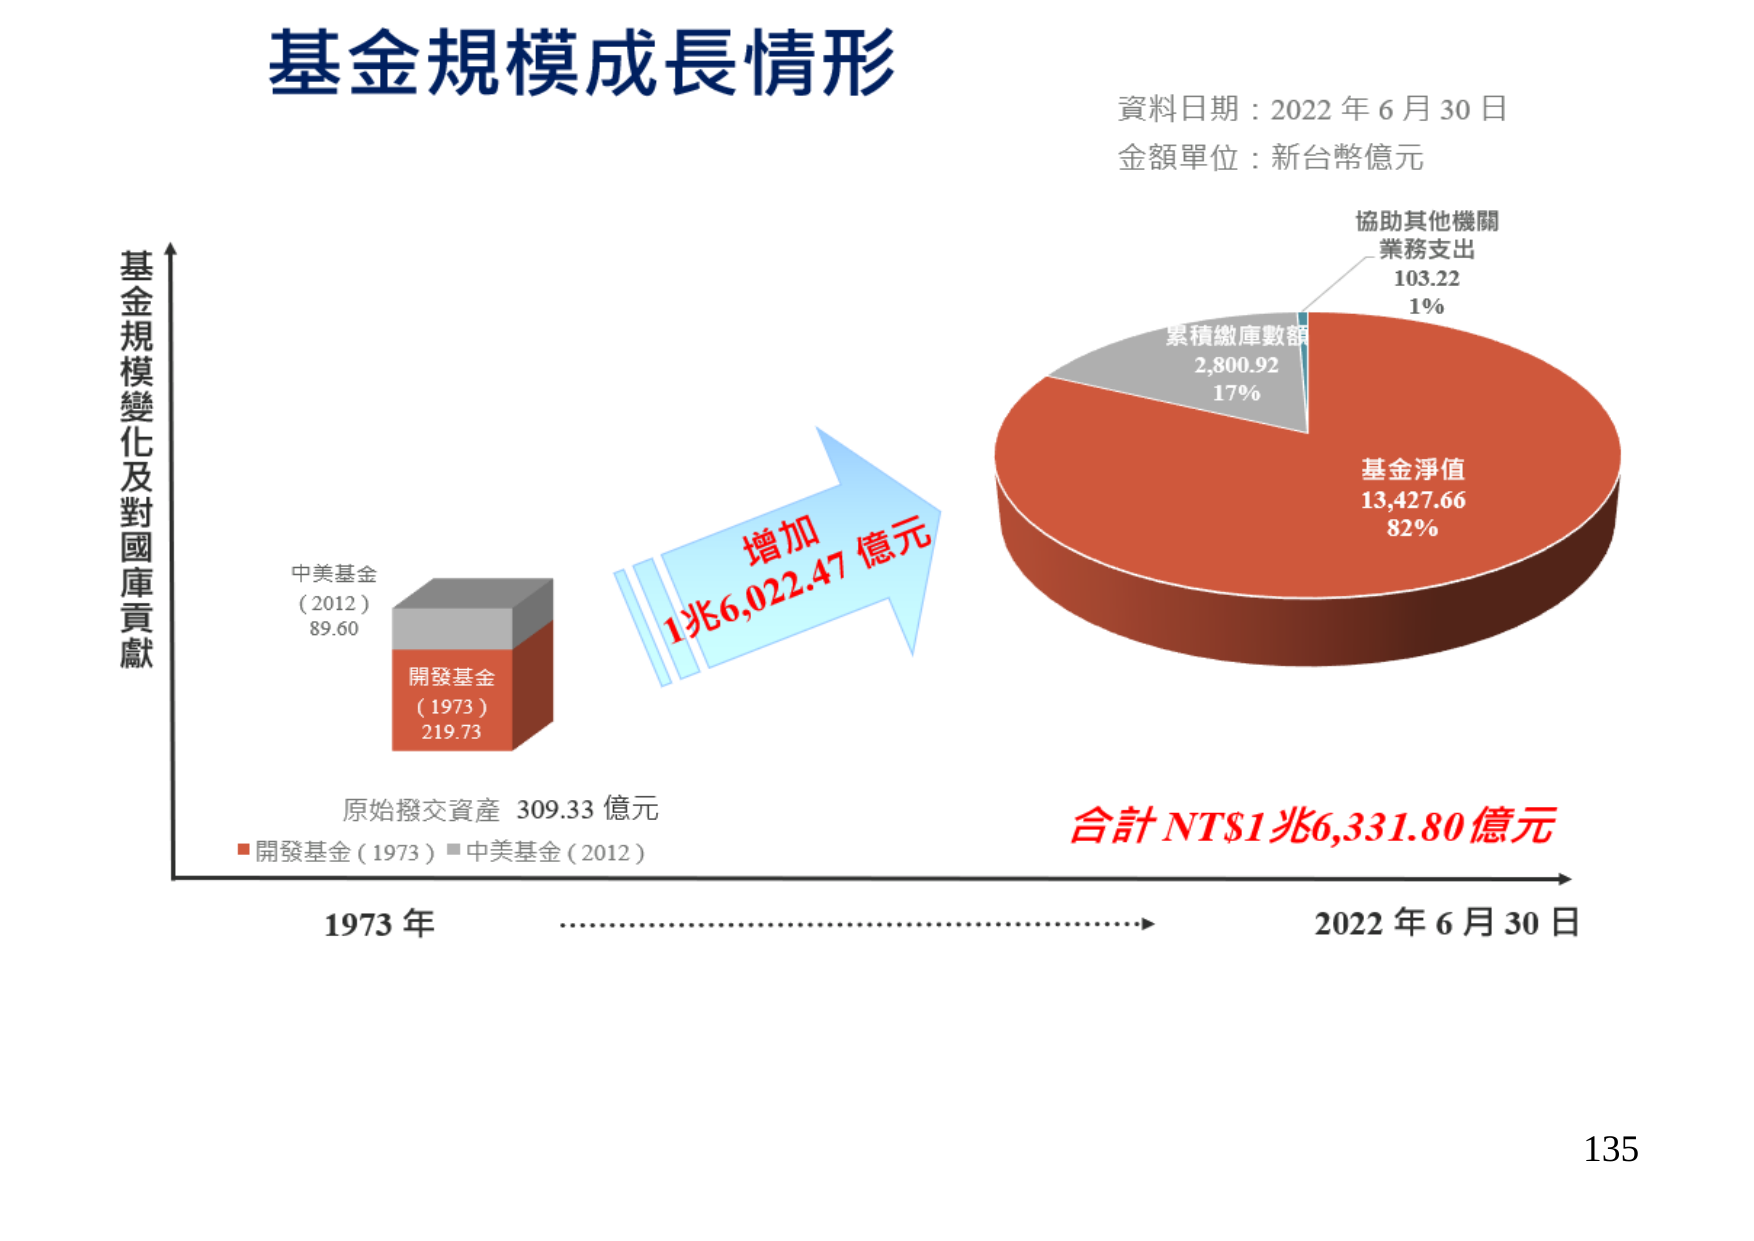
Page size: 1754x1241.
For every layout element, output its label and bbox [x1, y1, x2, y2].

picture [103, 12, 1639, 964]
